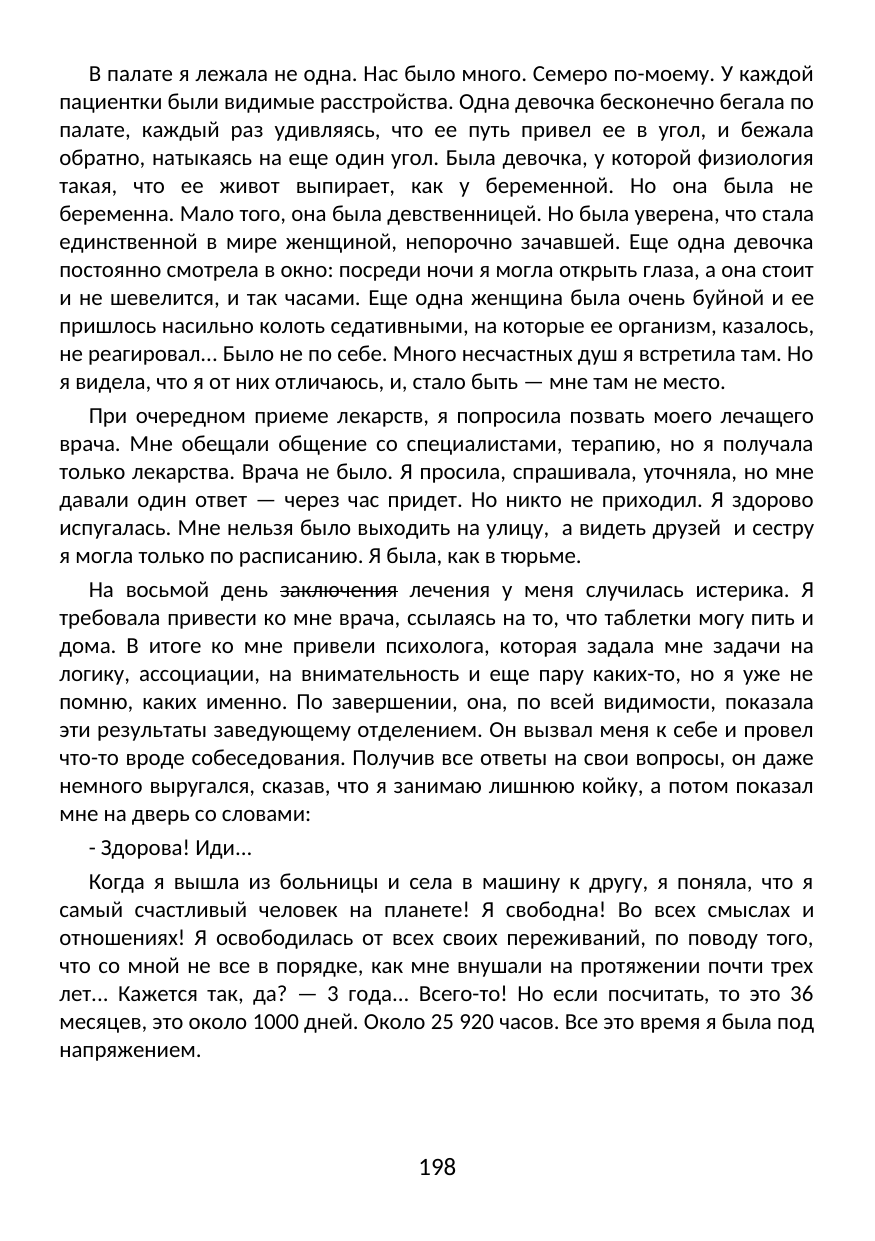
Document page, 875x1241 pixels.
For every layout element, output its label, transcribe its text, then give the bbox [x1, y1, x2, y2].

text На восьмой день заключения лечения у меня случилась истерика. Я требовала привести ко мне врача, ссылаясь на то, что таблетки могу пить и дома. В итоге ко мне привели психолога, которая задала мне задачи на логику, ассоциации, на внимательность и еще пару каких-то, но я уже не помню, каких именно. По завершении, она, по всей видимости, показала эти результаты заведующему отделением. Он вызвал меня к себе и провел что-то вроде собеседования. Получив все ответы на свои вопросы, он даже немного выругался, сказав, что я занимаю лишнюю койку, а потом показал мне на дверь со словами: [59, 575, 815, 827]
text При очередном приеме лекарств, я попросила позвать моего лечащего врача. Мне обещали общение со специалистами, терапию, но я получала только лекарства. Врача не было. Я просила, спрашивала, уточняла, но мне давали один ответ — через час придет. Но никто не приходил. Я здорово испугалась. Мне нельзя было выходить на улицу, а видеть друзей и сестру я могла только по расписанию. Я была, как в тюрьме. [59, 401, 815, 569]
text Когда я вышла из больницы и села в машину к другу, я поняла, что я самый счастливый человек на планете! Я свободна! Во всех смыслах и отношениях! Я освободилась от всех своих переживаний, по поводу того, что со мной не все в порядке, как мне внушали на протяжении почти трех лет... Кажется так, да? — 3 года... Всего-то! Но если посчитать, то это 36 месяцев, это около 1000 дней. Около 25 920 часов. Все это время я была под напряжением. [59, 867, 815, 1063]
text - Здорова! Иди... [59, 833, 815, 861]
text В палате я лежала не одна. Нас было много. Семеро по-моему. У каждой пациентки были видимые расстройства. Одна девочка бесконечно бегала по палате, каждый раз удивляясь, что ее путь привел ее в угол, и бежала обратно, натыкаясь на еще один угол. Была девочка, у которой физиология такая, что ее живот выпирает, как у беременной. Но она была не беременна. Мало того, она была девственницей. Но была уверена, что стала единственной в мире женщиной, непорочно зачавшей. Еще одна девочка постоянно смотрела в окно: посреди ночи я могла открыть глаза, а она стоит и не шевелится, и так часами. Еще одна женщина была очень буйной и ее пришлось насильно колоть седативными, на которые ее организм, казалось, не реагировал... Было не по себе. Много несчастных душ я встретила там. Но я видела, что я от них отличаюсь, и, стало быть — мне там не место. [59, 59, 815, 395]
